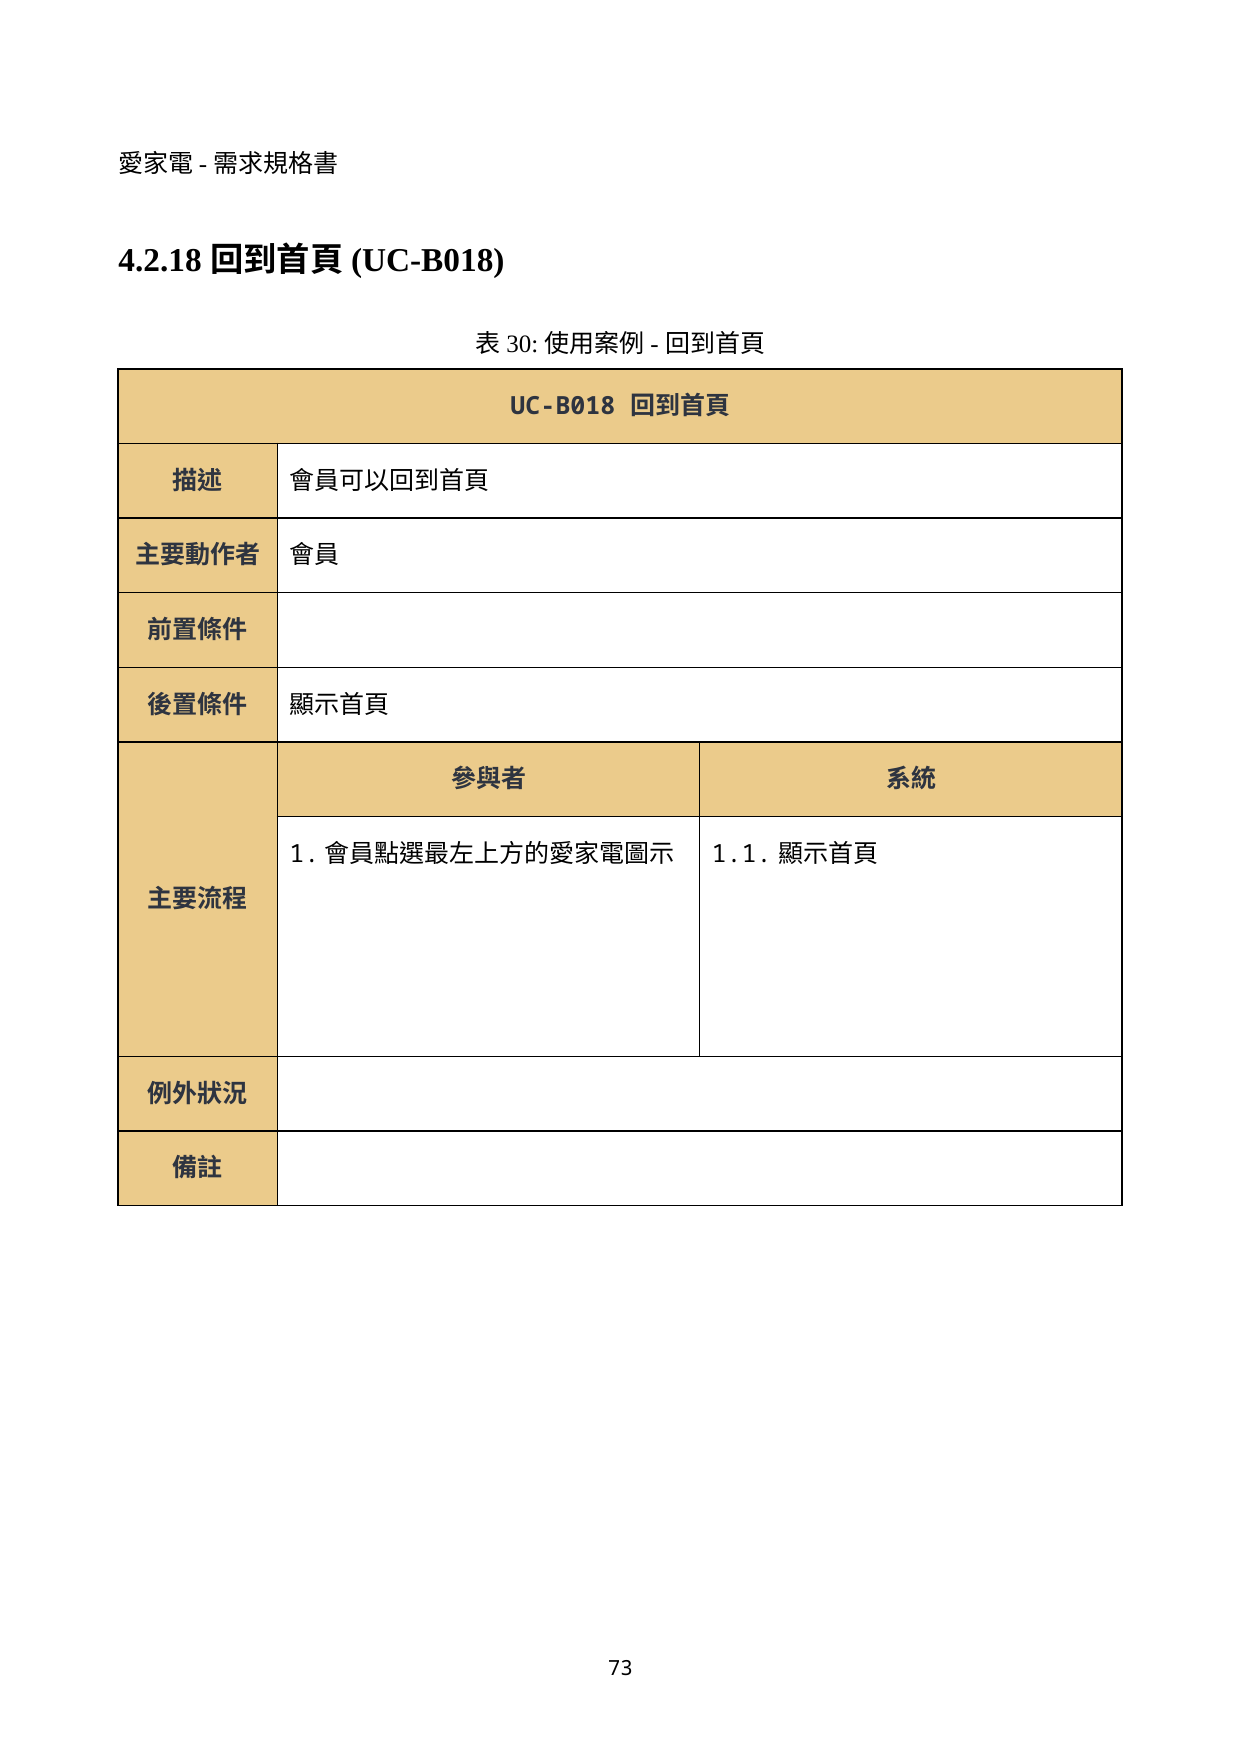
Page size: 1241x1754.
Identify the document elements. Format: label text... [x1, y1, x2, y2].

table_cell 備註 [119, 1132, 277, 1205]
text 表 30: 使用案例 - 回到首頁 [118, 323, 1122, 359]
table_cell 系統 [700, 743, 1121, 816]
table_cell 會員點選最左上方的愛家電圖示 [278, 817, 699, 1056]
table_cell [278, 1057, 1121, 1130]
table_cell 參與者 [278, 743, 699, 816]
table_cell [278, 1132, 1121, 1205]
table_cell 描述 [119, 444, 277, 517]
table_cell 後置條件 [119, 668, 277, 741]
subtitle 4.2.18 回到首頁 (UC-B018) [118, 232, 1122, 281]
table_cell 顯示首頁 [700, 817, 1121, 1056]
table_cell 主要動作者 [119, 519, 277, 592]
table_cell 前置條件 [119, 593, 277, 666]
table_cell 會員可以回到首頁 [278, 444, 1121, 517]
table_cell 顯示首頁 [278, 668, 1121, 741]
table_header UC-B018 回到首頁 [119, 370, 1121, 443]
table_cell 例外狀況 [119, 1057, 277, 1130]
table_cell 會員 [278, 519, 1121, 592]
table_cell [278, 593, 1121, 666]
table_cell 主要流程 [119, 743, 277, 1056]
